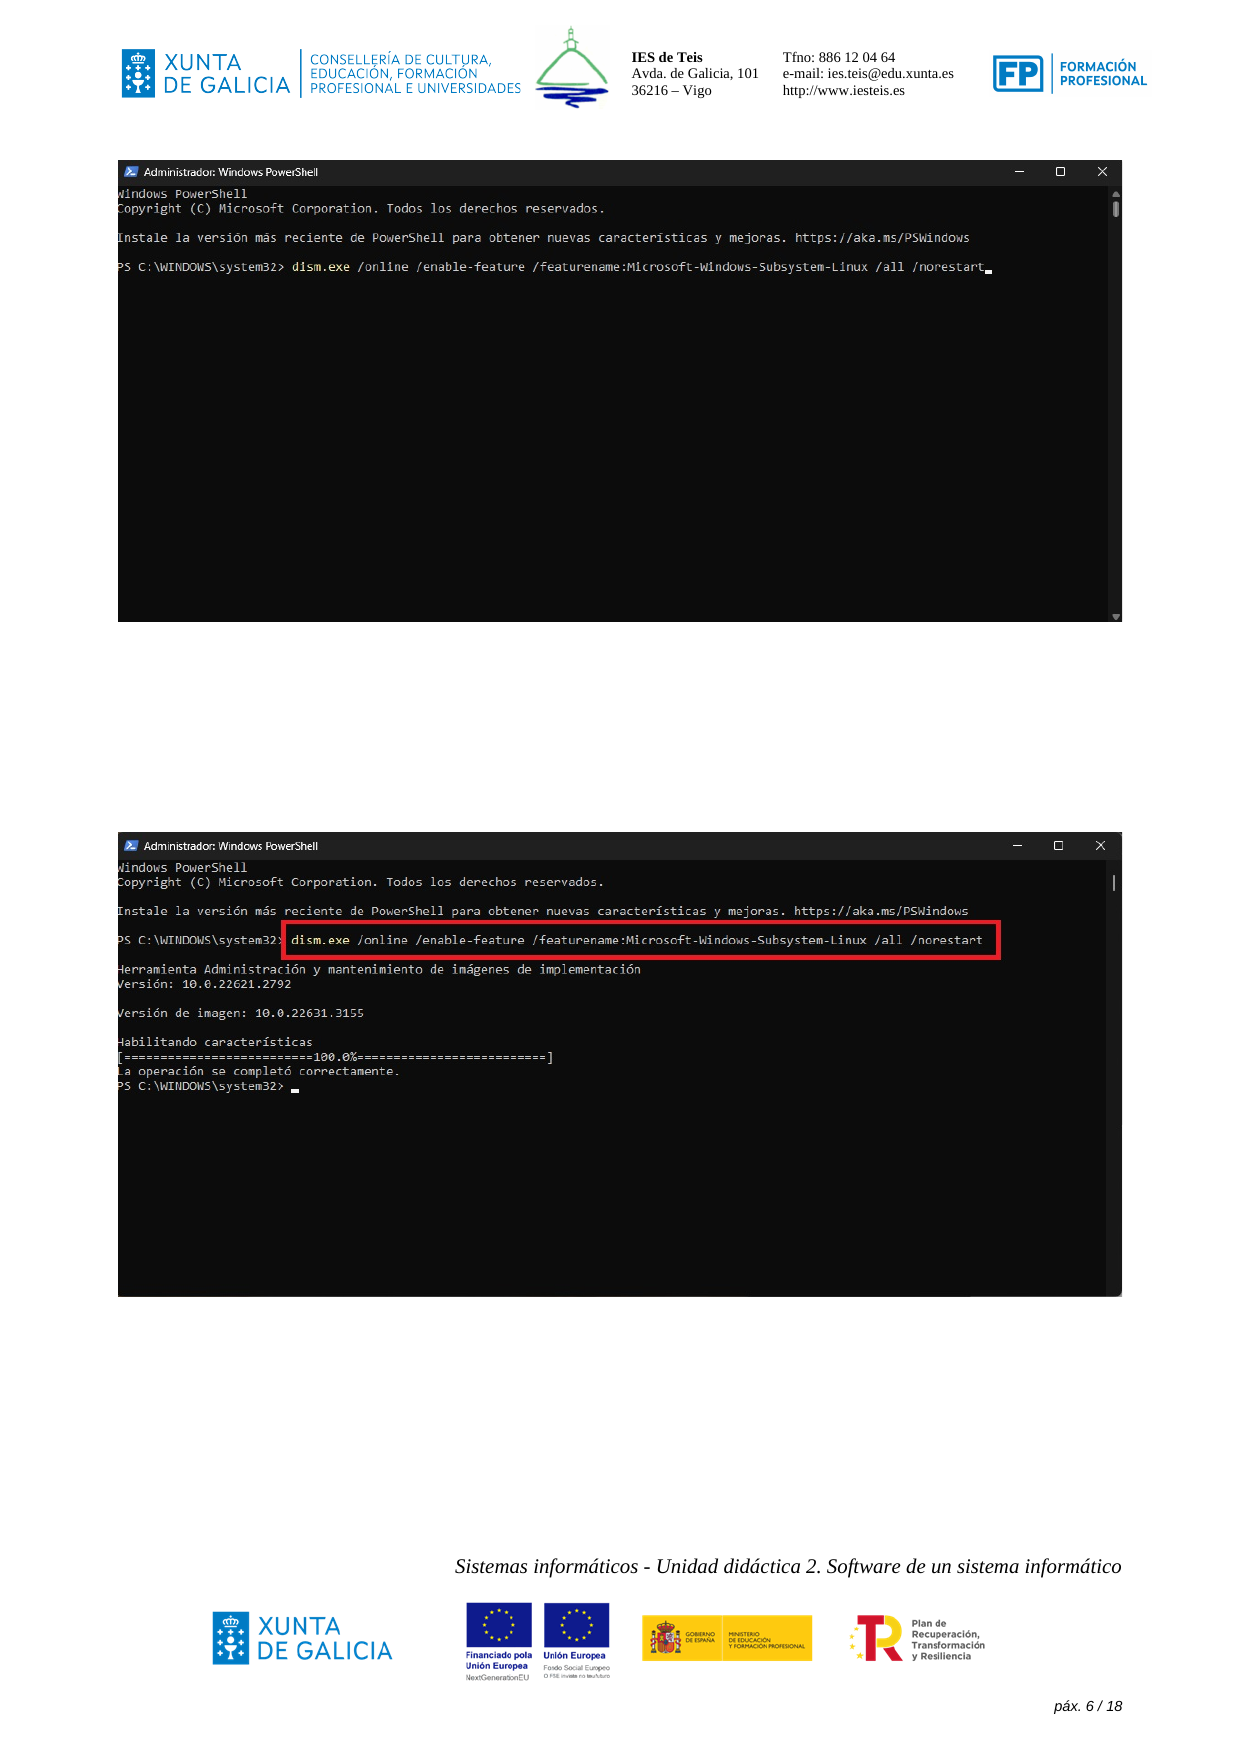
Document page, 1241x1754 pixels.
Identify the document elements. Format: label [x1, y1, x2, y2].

picture [212, 1592, 1020, 1688]
picture [534, 25, 611, 110]
picture [118, 832, 1123, 1297]
picture [121, 49, 521, 98]
picture [989, 50, 1153, 97]
picture [118, 160, 1123, 622]
